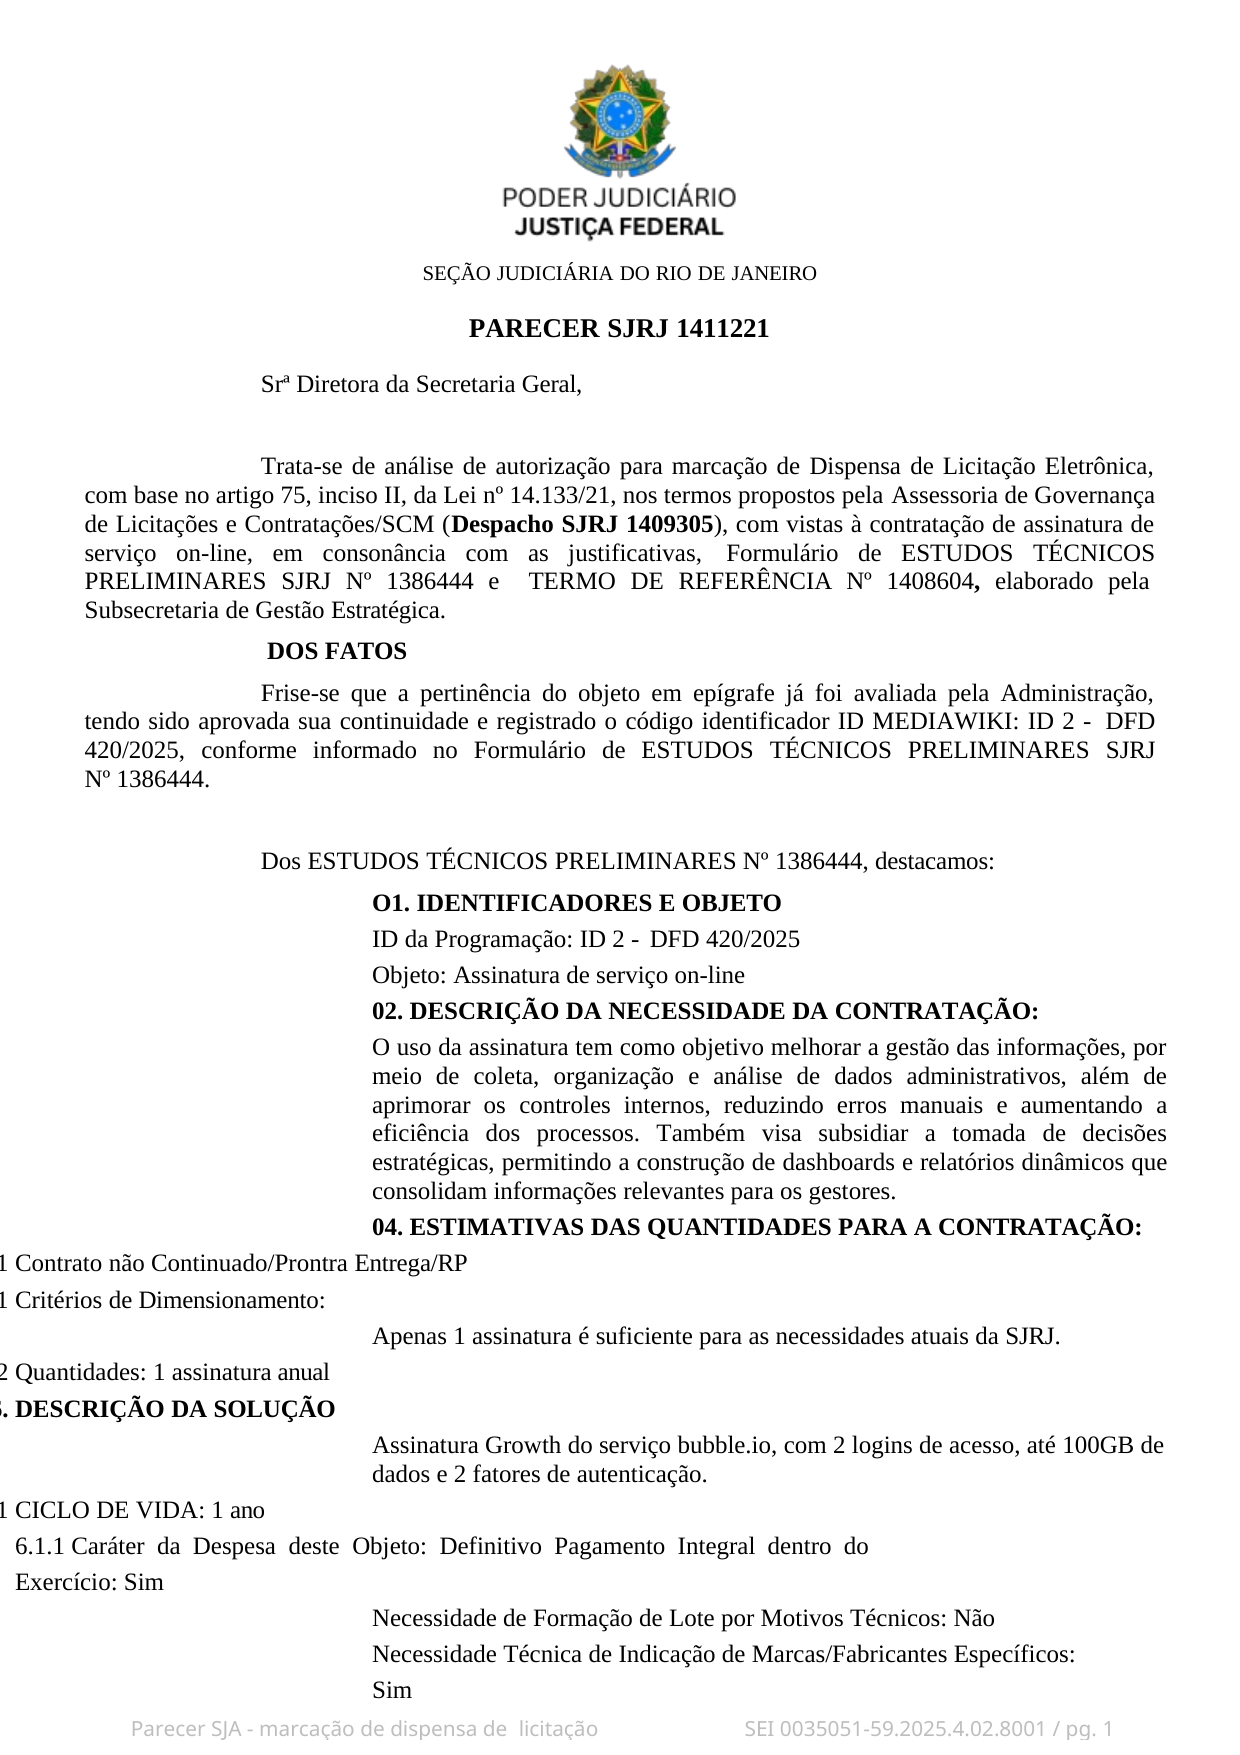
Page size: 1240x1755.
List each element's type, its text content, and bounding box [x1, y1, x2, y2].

list Critérios de Dimensionamento: [0, 1285, 1225, 1313]
list Quantidades: 1 assinatura anual [0, 1357, 1225, 1386]
subtitle O1. IDENTIFICADORES E OBJETO [372, 888, 1225, 916]
text Apenas 1 assinatura é suficiente para as necessidades atuais da SJRJ. [372, 1321, 1225, 1350]
subtitle 02. DESCRIÇÃO DA NECESSIDADE DA CONTRATAÇÃO: [372, 996, 1225, 1025]
subtitle PARECER SJRJ 1411221 [15, 312, 1224, 343]
list DESCRIÇÃO DA SOLUÇÃO [0, 1394, 1225, 1422]
text SEÇÃO JUDICIÁRIA DO RIO DE JANEIRO [15, 261, 1225, 285]
text Subsecretaria de Gestão Estratégica. [84, 595, 1225, 624]
text Frise-se que a pertinência do objeto em epígrafe já foi avaliada pela Administração, tendo sido aprovada sua continuidade e registrado o código identificador ID MEDIAWIKI: ID 2 - DFD 420/2025, conforme informado no Formulário de ESTUDOS TÉCNICOS PRELIMINARES SJRJ Nº 1386444. [84, 678, 1155, 793]
list CICLO DE VIDA: 1 ano [0, 1495, 1225, 1524]
list Caráter da Despesa deste Objeto: Definitivo Pagamento Integral dentro do Exercício: Sim [15, 1531, 869, 1596]
text O uso da assinatura tem como objetivo melhorar a gestão das informações, por meio de coleta, organização e análise de dados administrativos, além de aprimorar os controles internos, reduzindo erros manuais e aumentando a eficiência dos processos. Também visa subsidiar a tomada de decisões estratégicas, permitindo a construção de dashboards e relatórios dinâmicos que consolidam informações relevantes para os gestores. [372, 1032, 1168, 1205]
text Dos ESTUDOS TÉCNICOS PRELIMINARES Nº 1386444, destacamos: [261, 846, 1225, 875]
text ID da Programação: ID 2 - DFD 420/2025 Objeto: Assinatura de serviço on-line [372, 924, 870, 989]
text Assinatura Growth do serviço bubble.io, com 2 logins de acesso, até 100GB de dados e 2 fatores de autenticação. [372, 1430, 1188, 1487]
subtitle 04. ESTIMATIVAS DAS QUANTIDADES PARA A CONTRATAÇÃO: [372, 1212, 1225, 1241]
text Srª Diretora da Secretaria Geral, [261, 369, 1225, 398]
text Necessidade de Formação de Lote por Motivos Técnicos: Não Necessidade Técnica de Indicação de Marcas/Fabricantes Específicos: Sim [372, 1603, 1122, 1704]
text Trata-se de análise de autorização para marcação de Dispensa de Licitação Eletrônica, com base no artigo 75, inciso II, da Lei nº 14.133/21, nos termos propostos pela Assessoria de Governança de Licitações e Contratações/SCM (Despacho SJRJ 1409305), com vistas à contratação de assinatura de serviço on-line, em consonância com as justificativas, Formulário de ESTUDOS TÉCNICOS PRELIMINARES SJRJ Nº 1386444 e TERMO DE REFERÊNCIA Nº 1408604, elaborado pela [84, 451, 1155, 595]
subtitle DOS FATOS [267, 636, 1225, 665]
list Contrato não Continuado/Prontra Entrega/RP [0, 1248, 1225, 1277]
